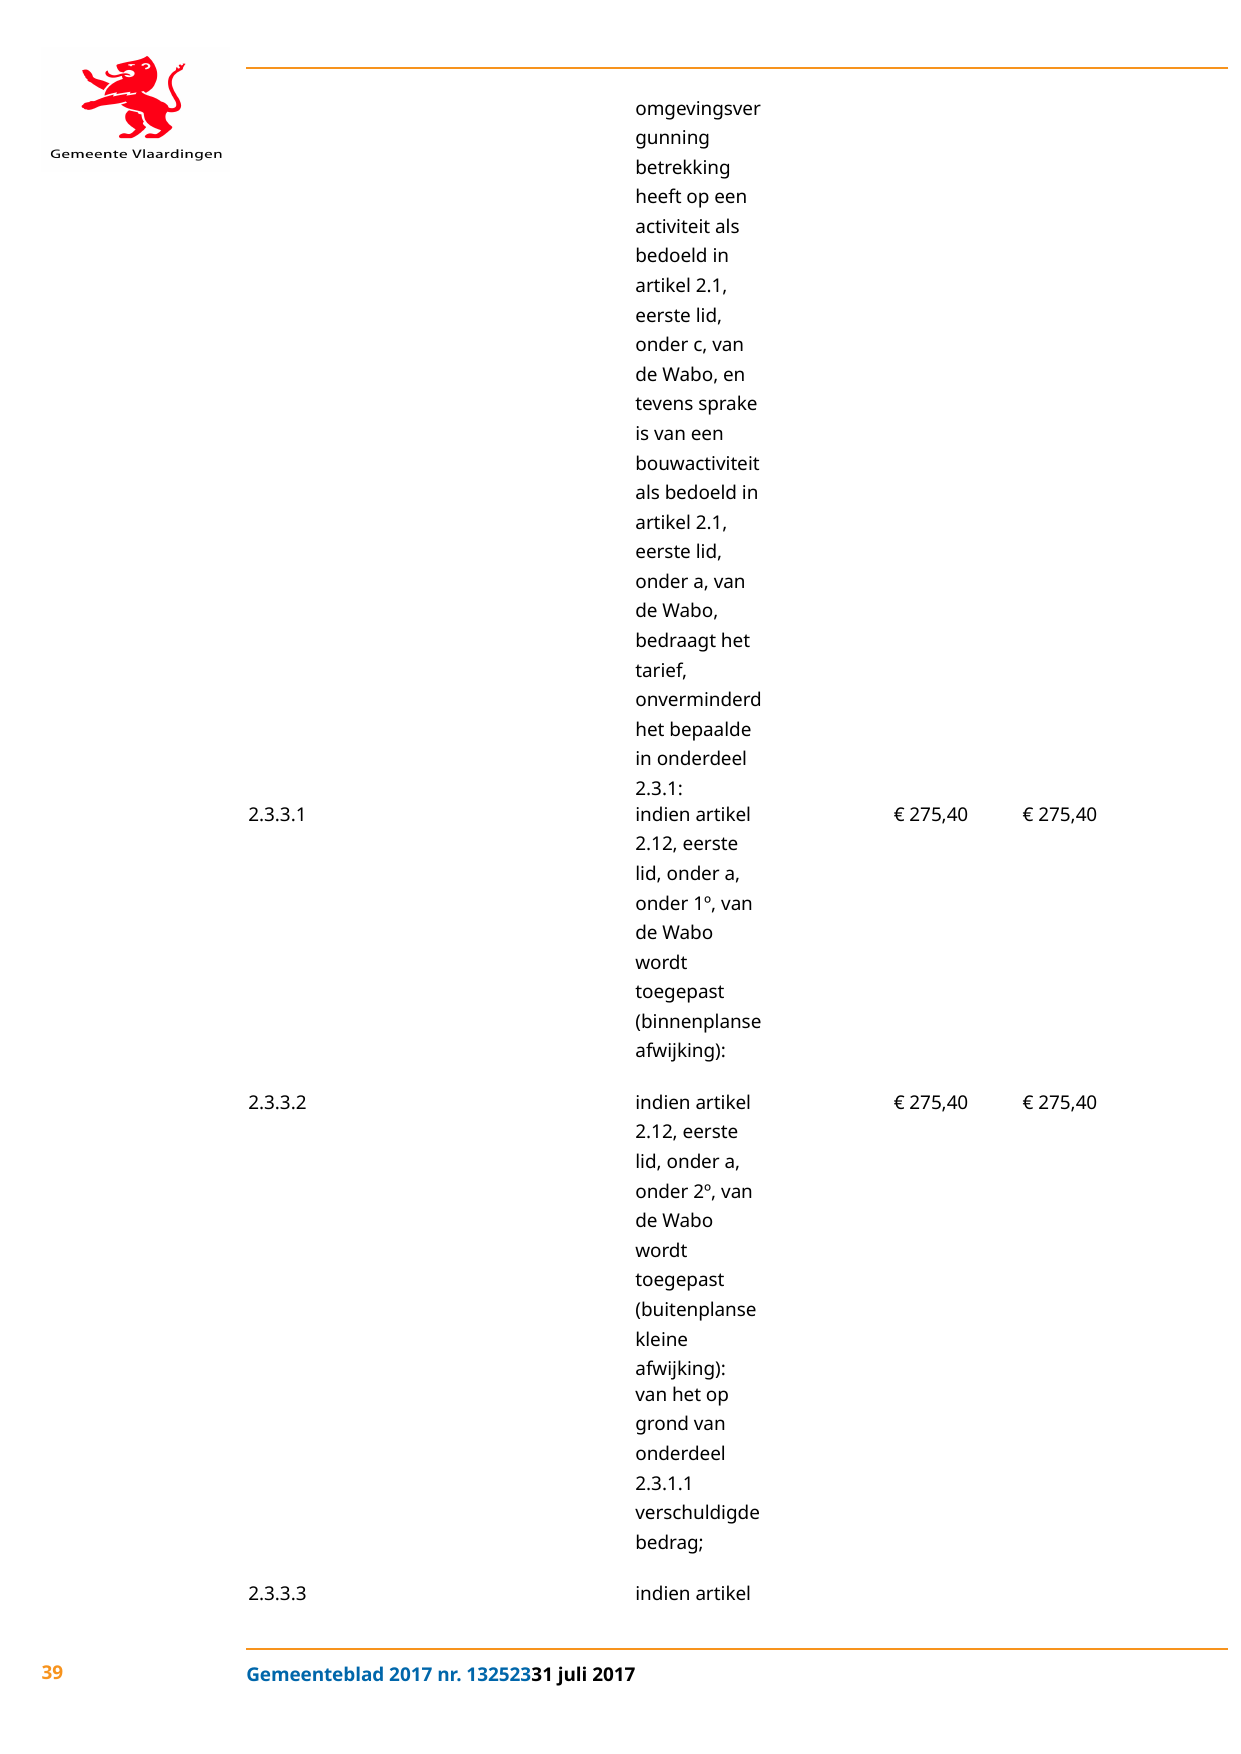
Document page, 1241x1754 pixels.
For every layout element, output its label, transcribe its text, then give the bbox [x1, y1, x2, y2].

table_cell [894, 1063, 1022, 1089]
table_cell [764, 95, 893, 801]
table_cell [764, 801, 893, 1063]
table_cell [377, 1089, 506, 1381]
table_cell [894, 1580, 1022, 1606]
table_cell [764, 1381, 893, 1555]
table_cell [764, 1580, 893, 1606]
table_cell indien artikel 2.12, eerste lid, onder a, onder 2º, van de Wabo wordt toegepast (buitenplanse kleine afwijking): [635, 1089, 764, 1381]
table_cell [1023, 1580, 1152, 1606]
table_cell [764, 1555, 893, 1580]
table_cell 2.3.3.1 [248, 801, 377, 1063]
picture [41, 47, 231, 172]
table_cell [377, 95, 506, 801]
table_cell [377, 1580, 506, 1606]
table_cell 2.3.3.2 [248, 1089, 377, 1381]
table_cell € 275,40 [894, 1089, 1022, 1381]
table_cell [377, 1555, 506, 1580]
table_cell [1023, 1063, 1152, 1089]
table_cell 2.3.3.3 [248, 1580, 377, 1606]
table_cell indien artikel 2.12, eerste lid, onder a, onder 1º, van de Wabo wordt toegepast (binnenplanse afwijking): [635, 801, 764, 1063]
table_cell indien artikel [635, 1580, 764, 1606]
table_cell [506, 1381, 635, 1555]
table_cell [506, 1555, 635, 1580]
table_cell [248, 95, 377, 801]
table_cell [764, 1063, 893, 1089]
table_cell [1023, 95, 1152, 801]
table_cell [894, 95, 1022, 801]
table_cell [248, 1381, 377, 1555]
table_cell [377, 801, 506, 1063]
table_cell € 275,40 [1023, 1089, 1152, 1381]
table_cell [506, 1580, 635, 1606]
table_cell van het op grond van onderdeel 2.3.1.1 verschuldigde bedrag; [635, 1381, 764, 1555]
table_cell [506, 1089, 635, 1381]
table_cell [377, 1381, 506, 1555]
table_cell [506, 1063, 635, 1089]
table_cell [377, 1063, 506, 1089]
table_cell [1023, 1381, 1152, 1555]
table_cell [506, 95, 635, 801]
table_cell [506, 801, 635, 1063]
table_cell [635, 1063, 764, 1089]
table_cell [1023, 1555, 1152, 1580]
table_cell [635, 1555, 764, 1580]
table_cell omgevingsvergunning betrekking heeft op een activiteit als bedoeld in artikel 2.1, eerste lid, onder c, van de Wabo, en tevens sprake is van een bouwactiviteit als bedoeld in artikel 2.1, eerste lid, onder a, van de Wabo, bedraagt het tarief, onverminderd het bepaalde in onderdeel 2.3.1: [635, 95, 764, 801]
table_cell [894, 1555, 1022, 1580]
table_cell [248, 1555, 377, 1580]
table_cell € 275,40 [1023, 801, 1152, 1063]
table_cell [764, 1089, 893, 1381]
table_cell [248, 1063, 377, 1089]
table_cell € 275,40 [894, 801, 1022, 1063]
table_cell [894, 1381, 1022, 1555]
